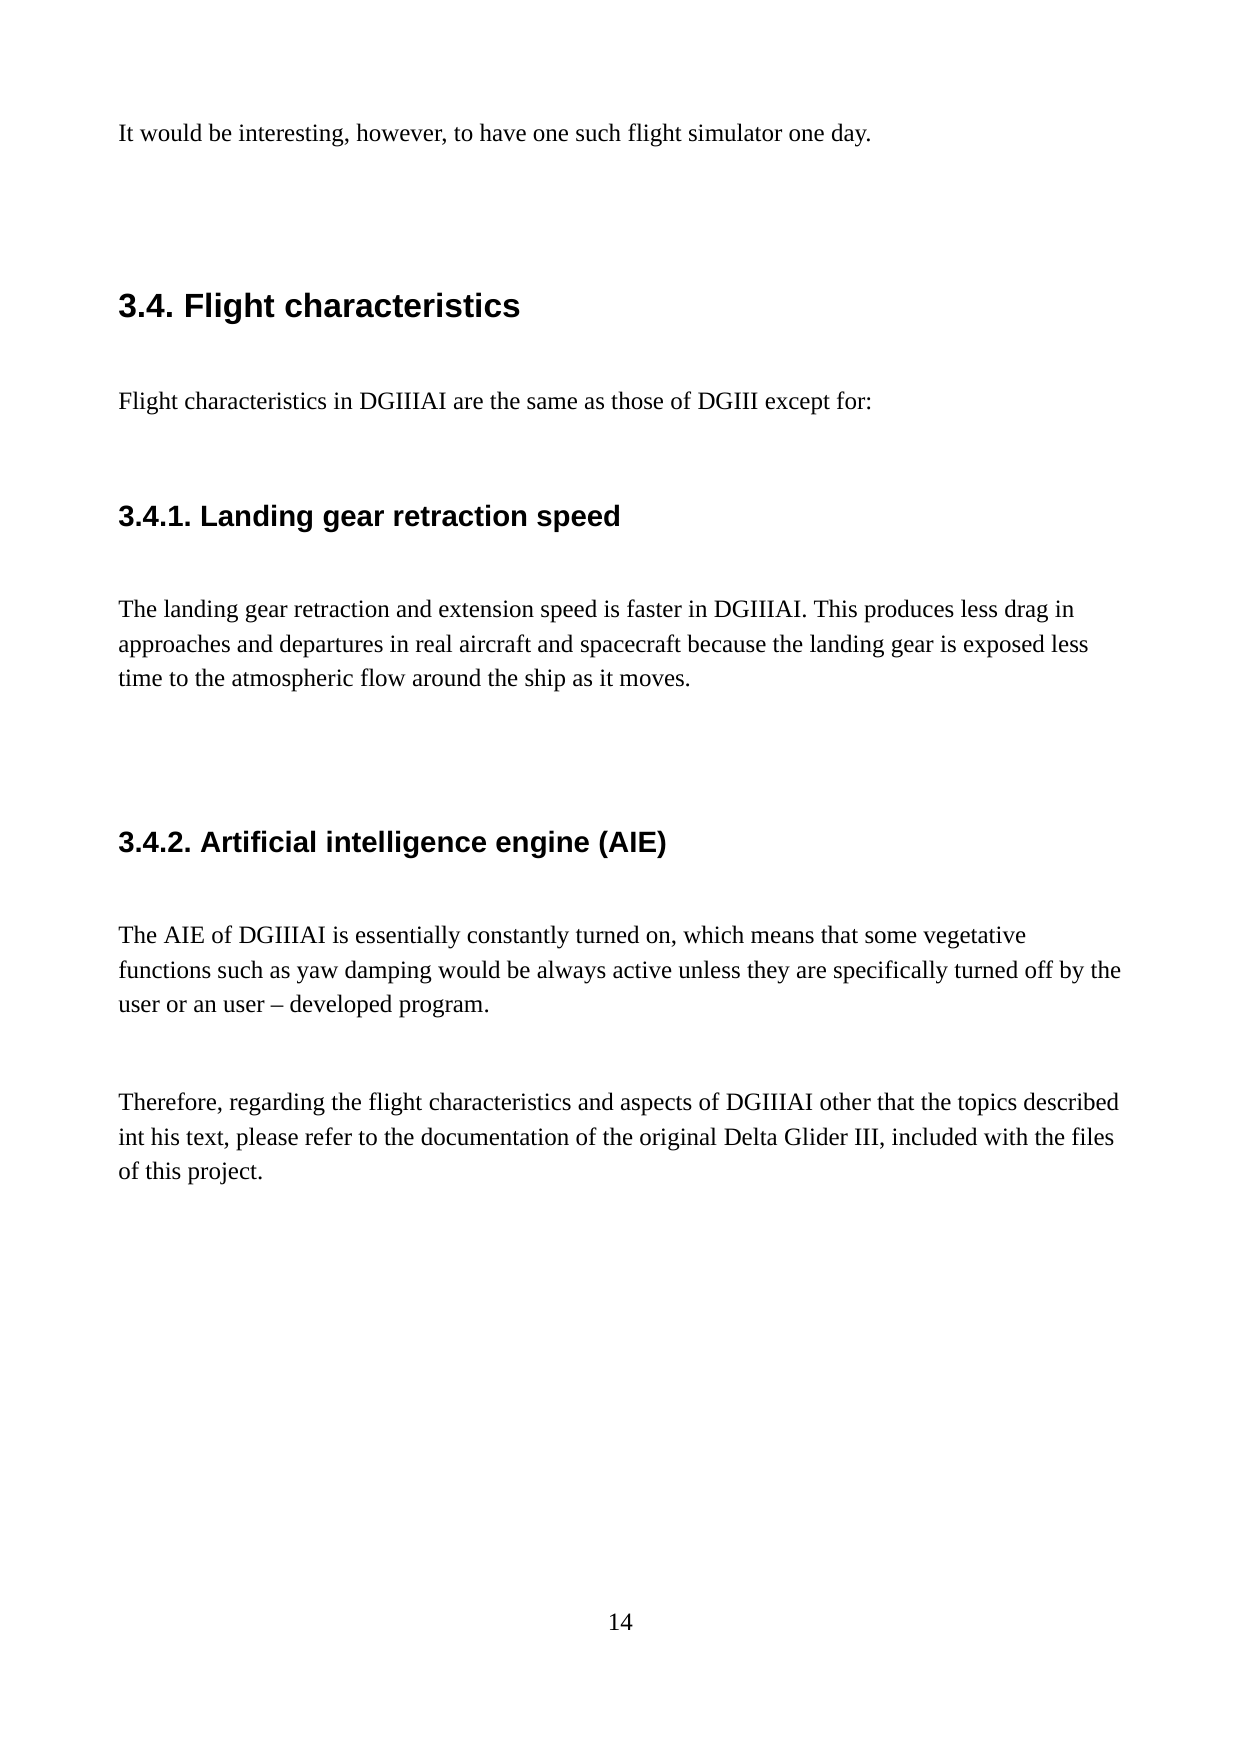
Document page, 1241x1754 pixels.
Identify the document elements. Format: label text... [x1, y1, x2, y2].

subtitle 3.4. Flight characteristics [118, 286, 1122, 325]
subtitle 3.4.2. Artificial intelligence engine (AIE) [118, 825, 1122, 859]
text Therefore, regarding the flight characteristics and aspects of DGIIIAI other that the topics described int his text, please refer to the documentation of the original Delta Glider III, included with the files of this project. [118, 1087, 1122, 1185]
text It would be interesting, however, to have one such flight simulator one day. [118, 118, 1122, 147]
text Flight characteristics in DGIIIAI are the same as those of DGIII except for: [118, 386, 1122, 415]
text The landing gear retraction and extension speed is faster in DGIIIAI. This produces less drag in approaches and departures in real aircraft and spacecraft because the landing gear is exposed less time to the atmospheric flow around the ship as it moves. [118, 594, 1122, 692]
text The AIE of DGIIIAI is essentially constantly turned on, which means that some vegetative functions such as yaw damping would be always active unless they are specifically turned off by the user or an user – developed program. [118, 920, 1122, 1018]
subtitle 3.4.1. Landing gear retraction speed [118, 499, 1122, 533]
